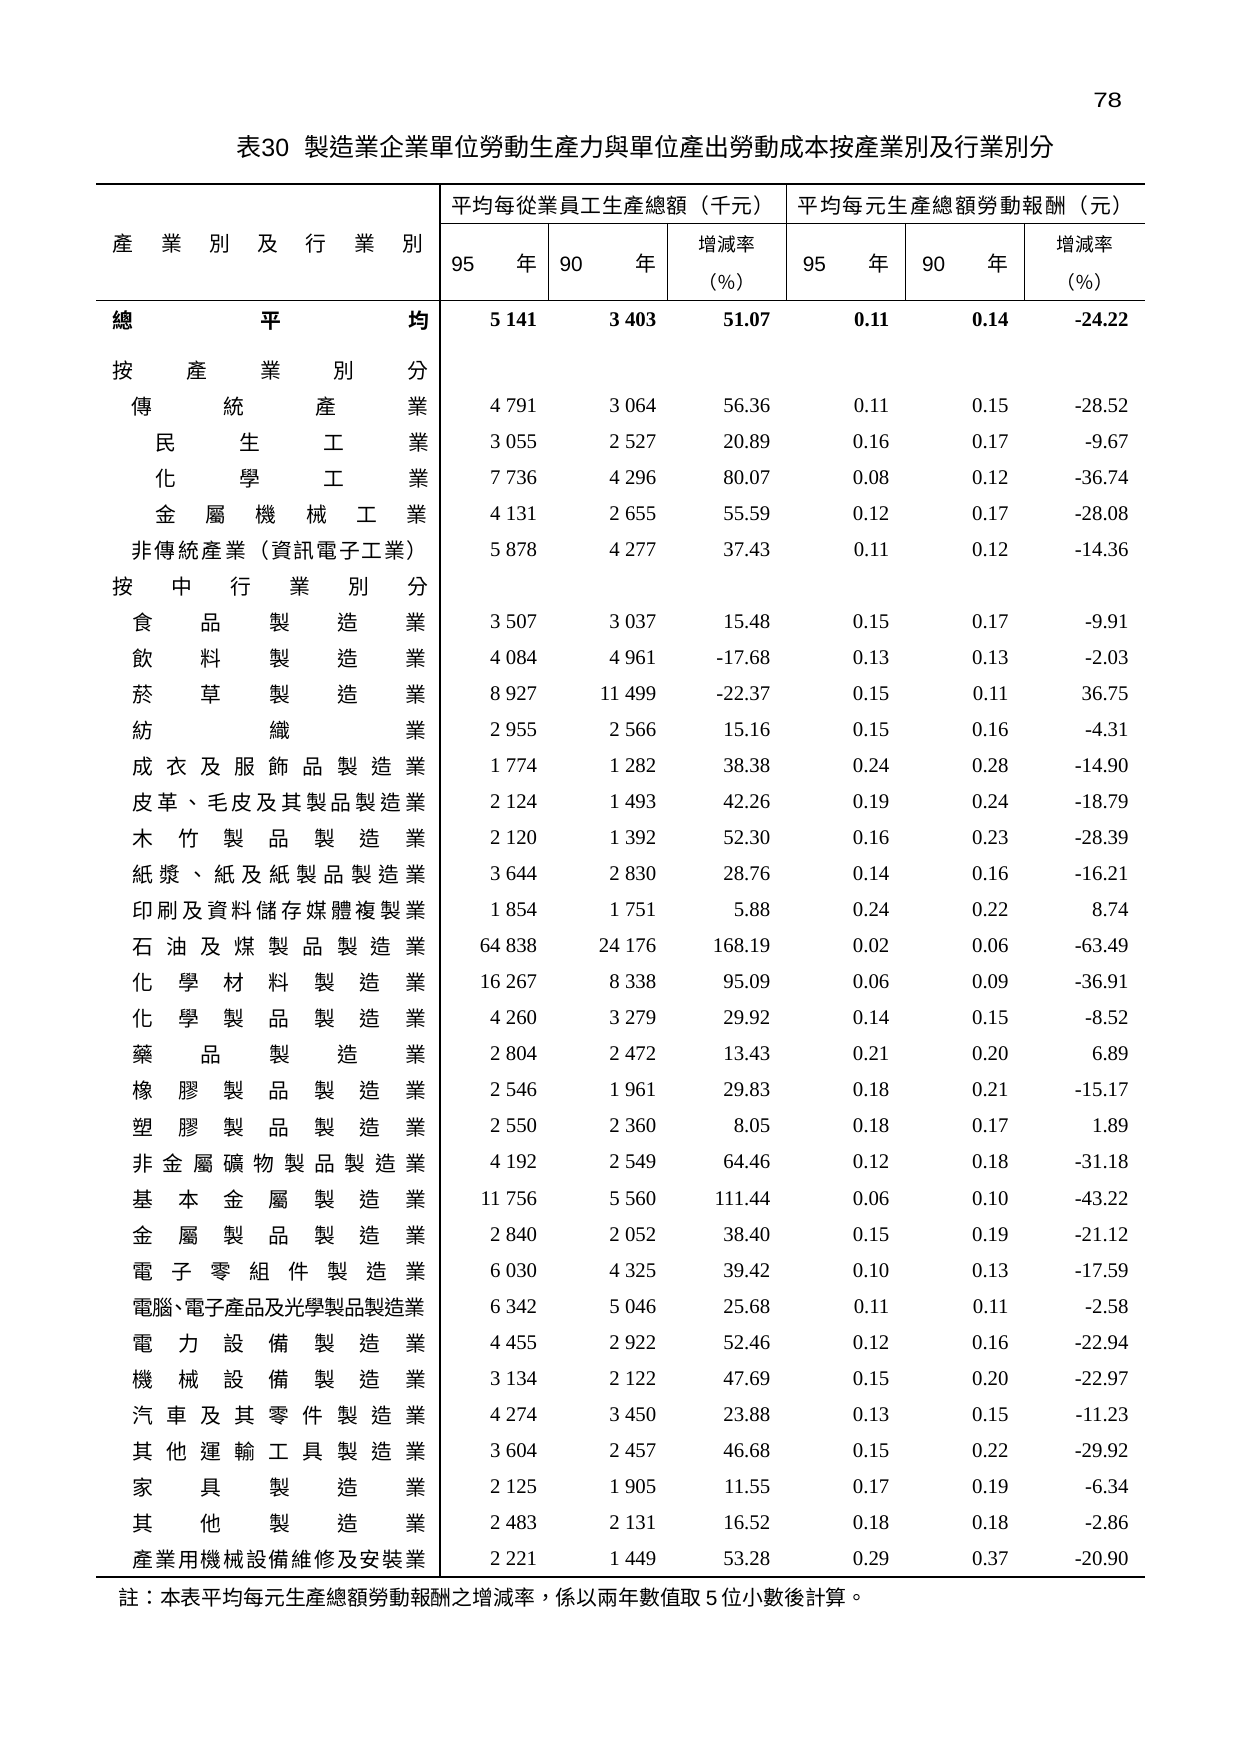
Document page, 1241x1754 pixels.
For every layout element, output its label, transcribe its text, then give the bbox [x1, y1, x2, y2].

table_cell -24.22 [1025, 301, 1145, 338]
table_cell 37.43 [667, 530, 786, 566]
table_cell 2 131 [548, 1504, 667, 1539]
table_cell 印刷及資料儲存媒體複製業 [96, 891, 439, 927]
table_cell [1025, 566, 1145, 602]
table_cell [667, 339, 786, 350]
table_cell 64 838 [441, 927, 548, 963]
table_cell 0.15 [906, 386, 1025, 422]
table_cell 20.89 [667, 422, 786, 458]
table_cell 0.18 [786, 1504, 906, 1539]
table_cell 0.08 [786, 458, 906, 494]
table_cell 6 030 [441, 1251, 548, 1287]
text 註：本表平均每元生產總額勞動報酬之增減率，係以兩年數值取5位小數後計算。 [118, 1578, 1122, 1615]
table_cell 0.14 [906, 301, 1025, 338]
table_cell [906, 350, 1025, 386]
table_cell 0.11 [786, 1287, 906, 1323]
table_cell 0.23 [906, 819, 1025, 855]
table_cell 15.48 [667, 603, 786, 638]
table_cell 飲料製造業 [96, 639, 439, 674]
table_cell 3 279 [548, 999, 667, 1035]
table_cell 1 774 [441, 747, 548, 783]
table_cell 38.38 [667, 747, 786, 783]
table_cell 0.15 [786, 675, 906, 711]
table_cell 6 342 [441, 1287, 548, 1323]
table_cell 1 392 [548, 819, 667, 855]
table_cell 4 455 [441, 1323, 548, 1359]
table_cell -15.17 [1025, 1071, 1145, 1107]
table_cell 0.19 [786, 783, 906, 819]
table_cell 0.09 [906, 963, 1025, 999]
table_cell 4 325 [548, 1251, 667, 1287]
table_cell 2 122 [548, 1359, 667, 1395]
table_cell 1 961 [548, 1071, 667, 1107]
table_cell 0.21 [786, 1035, 906, 1071]
table_cell 25.68 [667, 1287, 786, 1323]
table_cell 0.06 [786, 1179, 906, 1215]
table_cell 按中行業別分 [96, 566, 439, 602]
table_cell 52.46 [667, 1323, 786, 1359]
table_cell 紙漿、紙及紙製品製造業 [96, 855, 439, 891]
table_cell 53.28 [667, 1540, 786, 1576]
table_cell 0.16 [786, 422, 906, 458]
table_cell -2.58 [1025, 1287, 1145, 1323]
table_cell 168.19 [667, 927, 786, 963]
table_cell [786, 350, 906, 386]
table_cell 4 277 [548, 530, 667, 566]
table_cell 化學工業 [96, 458, 439, 494]
table_cell [786, 339, 906, 350]
table_cell [548, 566, 667, 602]
table_cell 木竹製品製造業 [96, 819, 439, 855]
table_cell 8 927 [441, 675, 548, 711]
table_cell 增減率（％） [1025, 224, 1145, 300]
table_cell -22.94 [1025, 1323, 1145, 1359]
table_cell 非傳統產業（資訊電子工業） [96, 530, 439, 566]
table_cell 其他製造業 [96, 1504, 439, 1539]
table_cell 2 566 [548, 711, 667, 747]
table_cell -9.91 [1025, 603, 1145, 638]
table_cell 95.09 [667, 963, 786, 999]
table_cell 0.24 [906, 783, 1025, 819]
table_cell 0.19 [906, 1468, 1025, 1503]
table_cell 111.44 [667, 1179, 786, 1215]
table_cell 0.12 [786, 1323, 906, 1359]
table_cell 成衣及服飾品製造業 [96, 747, 439, 783]
table_cell [667, 566, 786, 602]
table_cell 2 120 [441, 819, 548, 855]
table_cell 0.17 [906, 603, 1025, 638]
table_cell 2 546 [441, 1071, 548, 1107]
table_cell 0.28 [906, 747, 1025, 783]
table_cell 0.06 [786, 963, 906, 999]
table_cell 4 961 [548, 639, 667, 674]
table_cell 95年 [787, 224, 905, 300]
table_cell 4 131 [441, 494, 548, 530]
table_cell -11.23 [1025, 1395, 1145, 1431]
table_cell 其他運輸工具製造業 [96, 1431, 439, 1467]
table_cell 5 878 [441, 530, 548, 566]
table_cell 90年 [549, 224, 667, 300]
table_cell 3 403 [548, 301, 667, 338]
table_cell 0.12 [786, 494, 906, 530]
table_cell 0.16 [906, 1323, 1025, 1359]
table_cell 2 221 [441, 1540, 548, 1576]
table_cell 紡織業 [96, 711, 439, 747]
table_cell 0.37 [906, 1540, 1025, 1576]
table_cell 化學製品製造業 [96, 999, 439, 1035]
table_cell -63.49 [1025, 927, 1145, 963]
table_cell 0.18 [786, 1071, 906, 1107]
table_cell 6.89 [1025, 1035, 1145, 1071]
table_cell 1 449 [548, 1540, 667, 1576]
table_cell 石油及煤製品製造業 [96, 927, 439, 963]
table_cell 1.89 [1025, 1107, 1145, 1143]
table_cell 0.24 [786, 891, 906, 927]
table_cell -4.31 [1025, 711, 1145, 747]
table_cell -22.97 [1025, 1359, 1145, 1395]
table_header 平均每從業員工生產總額（千元） [441, 185, 786, 223]
table_cell 1 751 [548, 891, 667, 927]
table_cell 11.55 [667, 1468, 786, 1503]
table_cell 51.07 [667, 301, 786, 338]
table_cell 11 756 [441, 1179, 548, 1215]
table_cell 傳統產業 [96, 386, 439, 422]
table_cell [906, 339, 1025, 350]
table_cell 0.16 [906, 855, 1025, 891]
list 製造業企業單位勞動生產力與單位產出勞動成本按產業別及行業別分 [168, 127, 1122, 164]
table_cell 3 134 [441, 1359, 548, 1395]
table_cell 29.83 [667, 1071, 786, 1107]
table_cell 55.59 [667, 494, 786, 530]
table_cell 42.26 [667, 783, 786, 819]
table_cell 機械設備製造業 [96, 1359, 439, 1395]
table_cell 0.13 [906, 639, 1025, 674]
table_cell 0.18 [786, 1107, 906, 1143]
table_cell 0.16 [906, 711, 1025, 747]
table_cell 總平均 [96, 301, 439, 338]
table_cell 16 267 [441, 963, 548, 999]
table_cell 0.17 [906, 494, 1025, 530]
table_cell 39.42 [667, 1251, 786, 1287]
table_cell 15.16 [667, 711, 786, 747]
table_cell 0.13 [906, 1251, 1025, 1287]
table_cell 0.15 [786, 711, 906, 747]
table_cell 2 125 [441, 1468, 548, 1503]
table_cell 0.20 [906, 1359, 1025, 1395]
table_cell [548, 339, 667, 350]
table_cell [96, 339, 439, 350]
table_cell 4 084 [441, 639, 548, 674]
table_cell 8.74 [1025, 891, 1145, 927]
table_cell 95年 [441, 224, 548, 300]
table_cell 0.15 [786, 603, 906, 638]
table_cell 0.22 [906, 891, 1025, 927]
table_cell 皮革、毛皮及其製品製造業 [96, 783, 439, 819]
table_cell 0.10 [786, 1251, 906, 1287]
table_cell 汽車及其零件製造業 [96, 1395, 439, 1431]
table_cell -18.79 [1025, 783, 1145, 819]
table_cell 0.12 [906, 530, 1025, 566]
table_cell 5 141 [441, 301, 548, 338]
table_cell 7 736 [441, 458, 548, 494]
table_cell 4 274 [441, 1395, 548, 1431]
table_cell 0.16 [786, 819, 906, 855]
table_cell 2 527 [548, 422, 667, 458]
table_cell -28.08 [1025, 494, 1145, 530]
table_cell -28.39 [1025, 819, 1145, 855]
table_cell 1 905 [548, 1468, 667, 1503]
table_cell 家具製造業 [96, 1468, 439, 1503]
table_cell 0.20 [906, 1035, 1025, 1071]
table_cell 電腦、電子產品及光學製品製造業 [96, 1287, 439, 1323]
table_cell 0.11 [786, 301, 906, 338]
table_cell 產業用機械設備維修及安裝業 [96, 1540, 439, 1576]
table_cell 金屬機械工業 [96, 494, 439, 530]
table_cell 電力設備製造業 [96, 1323, 439, 1359]
table_cell -29.92 [1025, 1431, 1145, 1467]
table_cell [786, 566, 906, 602]
table_cell 2 804 [441, 1035, 548, 1071]
table_cell -28.52 [1025, 386, 1145, 422]
table_cell 0.15 [786, 1431, 906, 1467]
table_cell [441, 339, 548, 350]
table_cell 0.15 [786, 1359, 906, 1395]
table_cell 2 840 [441, 1215, 548, 1251]
table_cell 28.76 [667, 855, 786, 891]
table_cell 46.68 [667, 1431, 786, 1467]
table_cell 1 493 [548, 783, 667, 819]
table_cell -43.22 [1025, 1179, 1145, 1215]
table_cell 0.21 [906, 1071, 1025, 1107]
table_cell 3 604 [441, 1431, 548, 1467]
table_cell 0.06 [906, 927, 1025, 963]
table_cell 0.17 [906, 1107, 1025, 1143]
table_cell 藥品製造業 [96, 1035, 439, 1071]
table_cell 0.11 [786, 530, 906, 566]
table_cell 8 338 [548, 963, 667, 999]
table_cell 29.92 [667, 999, 786, 1035]
table_cell -17.68 [667, 639, 786, 674]
table_cell -9.67 [1025, 422, 1145, 458]
table_cell 0.02 [786, 927, 906, 963]
table_cell 0.18 [906, 1504, 1025, 1539]
table_cell 菸草製造業 [96, 675, 439, 711]
table_cell 4 296 [548, 458, 667, 494]
table_cell -22.37 [667, 675, 786, 711]
table_cell 0.13 [786, 1395, 906, 1431]
table_cell -36.91 [1025, 963, 1145, 999]
table_cell 電子零組件製造業 [96, 1251, 439, 1287]
table_cell -36.74 [1025, 458, 1145, 494]
table_cell 0.17 [786, 1468, 906, 1503]
table_cell 塑膠製品製造業 [96, 1107, 439, 1143]
table_cell 4 791 [441, 386, 548, 422]
table_cell [1025, 339, 1145, 350]
table_cell 2 052 [548, 1215, 667, 1251]
table_cell -8.52 [1025, 999, 1145, 1035]
table_cell 0.13 [786, 639, 906, 674]
table_cell 2 655 [548, 494, 667, 530]
table_cell [667, 350, 786, 386]
table_cell 0.29 [786, 1540, 906, 1576]
table_cell 2 124 [441, 783, 548, 819]
table_cell -31.18 [1025, 1143, 1145, 1179]
table_cell 5 560 [548, 1179, 667, 1215]
table_cell 3 037 [548, 603, 667, 638]
table_cell 增減率（％） [668, 224, 786, 300]
table_cell [441, 350, 548, 386]
table_cell 0.10 [906, 1179, 1025, 1215]
table_cell 47.69 [667, 1359, 786, 1395]
table_cell 0.15 [906, 999, 1025, 1035]
table_cell 基本金屬製造業 [96, 1179, 439, 1215]
table_cell 2 483 [441, 1504, 548, 1539]
table_cell 0.11 [906, 1287, 1025, 1323]
table_cell 按產業別分 [96, 350, 439, 386]
table_cell 0.11 [786, 386, 906, 422]
table_cell 64.46 [667, 1143, 786, 1179]
table_cell 52.30 [667, 819, 786, 855]
table_cell -20.90 [1025, 1540, 1145, 1576]
table_cell 3 644 [441, 855, 548, 891]
table_cell 0.11 [906, 675, 1025, 711]
table_header 平均每元生產總額勞動報酬（元） [787, 185, 1145, 223]
table_cell [906, 566, 1025, 602]
table_cell [441, 566, 548, 602]
table_cell 36.75 [1025, 675, 1145, 711]
table_cell -2.03 [1025, 639, 1145, 674]
table_cell 2 549 [548, 1143, 667, 1179]
table_cell 1 282 [548, 747, 667, 783]
table_cell 80.07 [667, 458, 786, 494]
table_cell 2 955 [441, 711, 548, 747]
table_cell 0.22 [906, 1431, 1025, 1467]
table_cell -21.12 [1025, 1215, 1145, 1251]
table_cell -2.86 [1025, 1504, 1145, 1539]
table_cell 非金屬礦物製品製造業 [96, 1143, 439, 1179]
table_cell 化學材料製造業 [96, 963, 439, 999]
table_cell 0.15 [906, 1395, 1025, 1431]
table_cell 0.12 [786, 1143, 906, 1179]
table_cell 13.43 [667, 1035, 786, 1071]
table_cell 24 176 [548, 927, 667, 963]
table_cell 90年 [906, 224, 1024, 300]
table_cell 食品製造業 [96, 603, 439, 638]
table_cell 0.19 [906, 1215, 1025, 1251]
table_cell 0.18 [906, 1143, 1025, 1179]
table_cell 民生工業 [96, 422, 439, 458]
table_cell 1 854 [441, 891, 548, 927]
table_cell 2 550 [441, 1107, 548, 1143]
table_cell 2 457 [548, 1431, 667, 1467]
table_cell 3 064 [548, 386, 667, 422]
table_cell 4 192 [441, 1143, 548, 1179]
table_cell 金屬製品製造業 [96, 1215, 439, 1251]
table_cell 56.36 [667, 386, 786, 422]
table_cell 5 046 [548, 1287, 667, 1323]
table_cell 0.14 [786, 999, 906, 1035]
table_cell 3 055 [441, 422, 548, 458]
table_cell -16.21 [1025, 855, 1145, 891]
table_cell 0.12 [906, 458, 1025, 494]
table_cell -14.36 [1025, 530, 1145, 566]
table_cell 23.88 [667, 1395, 786, 1431]
table_cell 3 450 [548, 1395, 667, 1431]
table_cell -14.90 [1025, 747, 1145, 783]
table_cell 0.14 [786, 855, 906, 891]
table_cell 8.05 [667, 1107, 786, 1143]
table_cell 2 830 [548, 855, 667, 891]
table_cell 0.15 [786, 1215, 906, 1251]
table_cell 橡膠製品製造業 [96, 1071, 439, 1107]
table_cell 2 472 [548, 1035, 667, 1071]
table_cell 2 922 [548, 1323, 667, 1359]
table_cell 4 260 [441, 999, 548, 1035]
table_cell -6.34 [1025, 1468, 1145, 1503]
table_cell 38.40 [667, 1215, 786, 1251]
table_cell 16.52 [667, 1504, 786, 1539]
table_cell 3 507 [441, 603, 548, 638]
table_cell 11 499 [548, 675, 667, 711]
table_cell 5.88 [667, 891, 786, 927]
table_cell [1025, 350, 1145, 386]
table_cell -17.59 [1025, 1251, 1145, 1287]
table_cell 0.17 [906, 422, 1025, 458]
table_header 產業別及行業別 [96, 185, 439, 300]
table_cell 2 360 [548, 1107, 667, 1143]
table_cell [548, 350, 667, 386]
table_cell 0.24 [786, 747, 906, 783]
